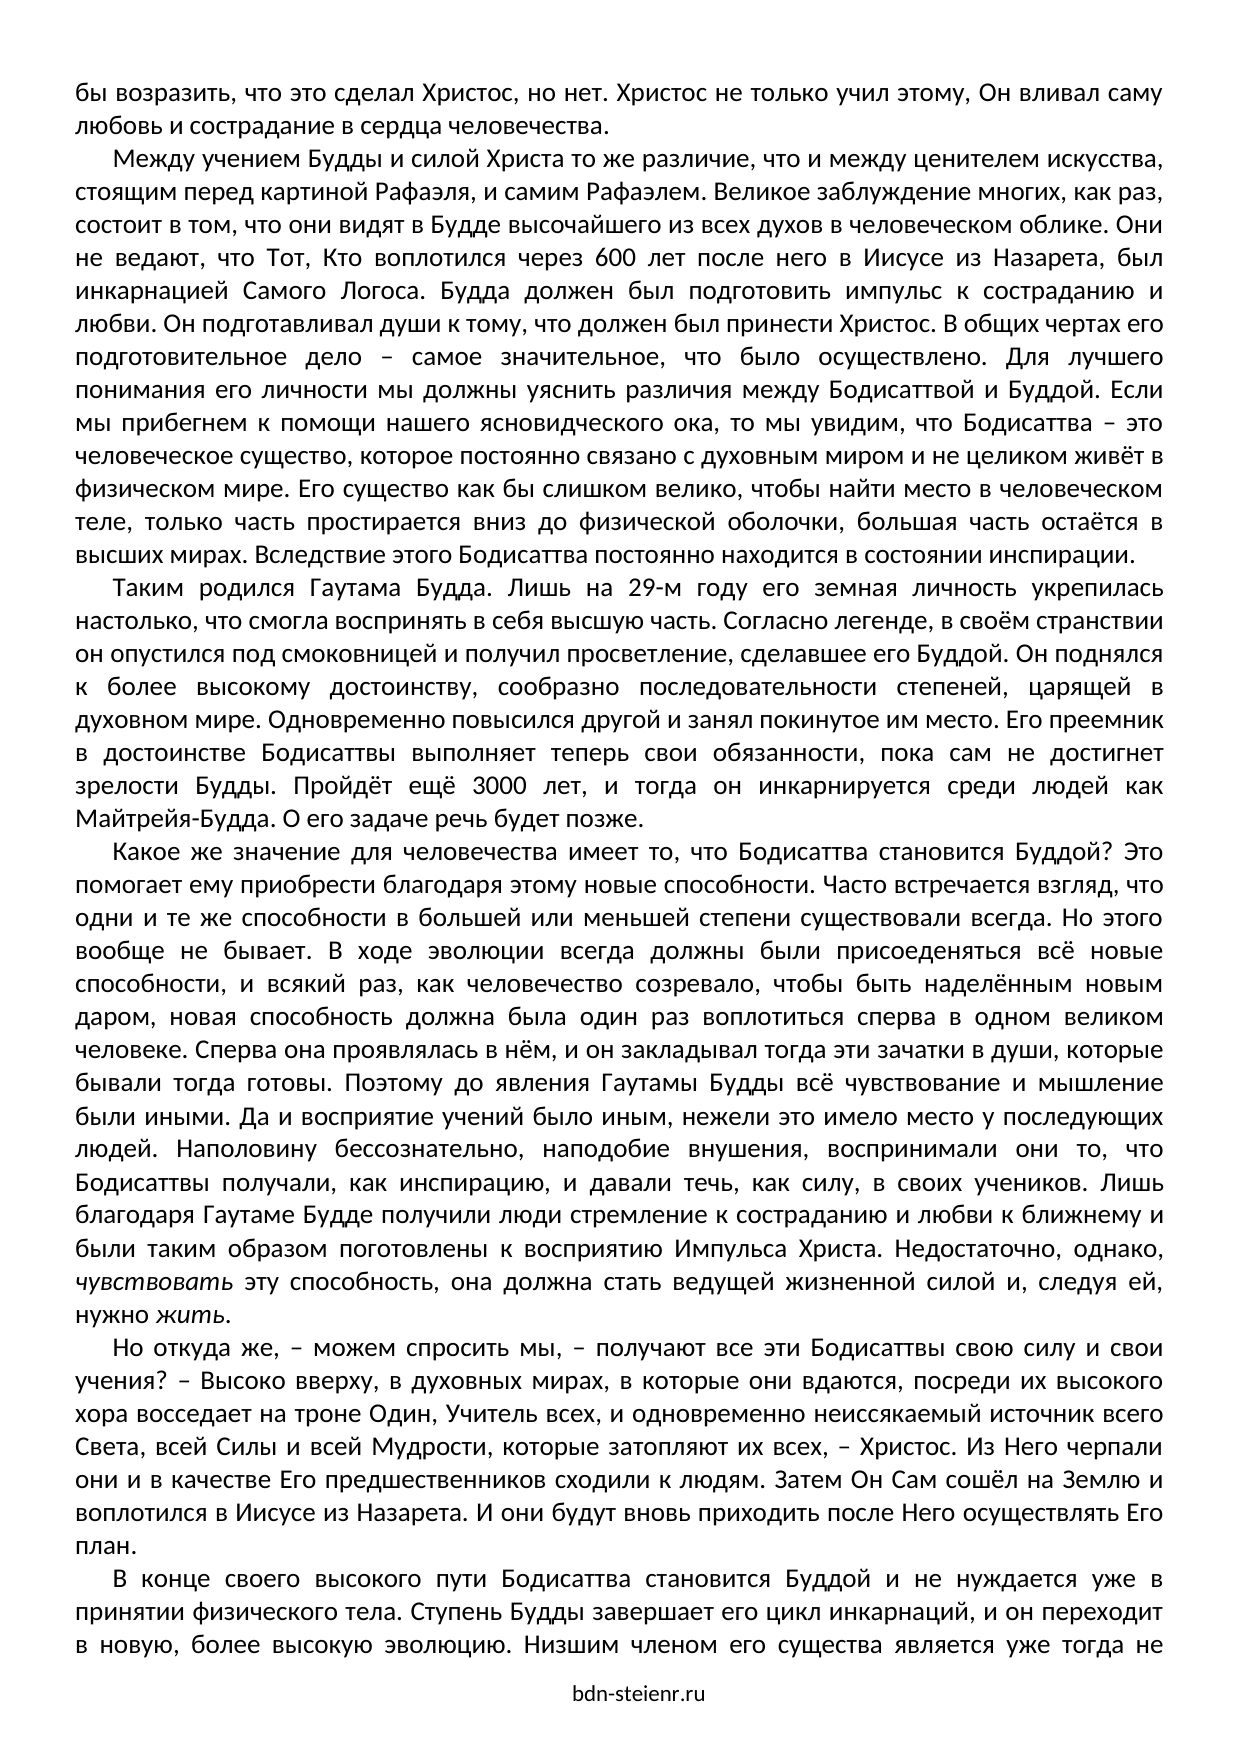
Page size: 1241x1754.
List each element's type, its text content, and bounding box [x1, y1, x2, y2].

text Таким родился Гаутама Будда. Лишь на 29-м году его земная личность укрепилась настолько, что смогла воспринять в себя высшую часть. Согласно легенде, в своём странствии он опустился под смоковницей и получил просветление, сделавшее его Буддой. Он поднялся к более высокому достоинству, сообразно последовательности степеней, царящей в духовном мире. Одновременно повысился другой и занял покинутое им место. Его преемник в достоинстве Бодисаттвы выполняет теперь свои обязанности, пока сам не достигнет зрелости Будды. Пройдёт ещё 3000 лет, и тогда он инкарнируется среди людей как Майтрейя-Будда. О его задаче речь будет позже. [75, 570, 1165, 834]
text бы возразить, что это сделал Христос, но нет. Христос не только учил этому, Он вливал саму любовь и сострадание в сердца человечества. [75, 75, 1165, 141]
text Между учением Будды и силой Христа то же различие, что и между ценителем искусства, стоящим перед картиной Рафаэля, и самим Рафаэлем. Великое заблуждение многих, как раз, состоит в том, что они видят в Будде высочайшего из всех духов в человеческом облике. Они не ведают, что Тот, Кто воплотился через 600 лет после него в Иисусе из Назарета, был инкарнацией Самого Логоса. Будда должен был подготовить импульс к состраданию и любви. Он подготавливал души к тому, что должен был принести Христос. В общих чертах его подготовительное дело – самое значительное, что было осуществлено. Для лучшего понимания его личности мы должны уяснить различия между Бодисаттвой и Буддой. Если мы прибегнем к помощи нашего ясновидческого ока, то мы увидим, что Бодисаттва – это человеческое существо, которое постоянно связано с духовным миром и не целиком живёт в физическом мире. Его существо как бы слишком велико, чтобы найти место в человеческом теле, только часть простирается вниз до физической оболочки, большая часть остаётся в высших мирах. Вследствие этого Бодисаттва постоянно находится в состоянии инспирации. [75, 141, 1165, 570]
text Но откуда же, – можем спросить мы, – получают все эти Бодисаттвы свою силу и свои учения? – Высоко вверху, в духовных мирах, в которые они вдаются, посреди их высокого хора восседает на троне Один, Учитель всех, и одновременно неиссякаемый источник всего Света, всей Силы и всей Мудрости, которые затопляют их всех, – Христос. Из Него черпали они и в качестве Его предшественников сходили к людям. Затем Он Сам сошёл на Землю и воплотился в Иисусе из Назарета. И они будут вновь приходить после Него осуществлять Его план. [75, 1330, 1165, 1561]
text В конце своего высокого пути Бодисаттва становится Буддой и не нуждается уже в принятии физического тела. Ступень Будды завершает его цикл инкарнаций, и он переходит в новую, более высокую эволюцию. Низшим членом его существа является уже тогда не [75, 1561, 1165, 1660]
text Какое же значение для человечества имеет то, что Бодисаттва становится Буддой? Это помогает ему приобрести благодаря этому новые способности. Часто встречается взгляд, что одни и те же способности в большей или меньшей степени существовали всегда. Но этого вообще не бывает. В ходе эволюции всегда должны были присоеденяться всё новые способности, и всякий раз, как человечество созревало, чтобы быть наделённым новым даром, новая способность должна была один раз воплотиться сперва в одном великом человеке. Сперва она проявлялась в нём, и он закладывал тогда эти зачатки в души, которые бывали тогда готовы. Поэтому до явления Гаутамы Будды всё чувствование и мышление были иными. Да и восприятие учений было иным, нежели это имело место у последующих людей. Наполовину бессознательно, наподобие внушения, воспринимали они то, что Бодисаттвы получали, как инспирацию, и давали течь, как силу, в своих учеников. Лишь благодаря Гаутаме Будде получили люди стремление к состраданию и любви к ближнему и были таким образом поготовлены к восприятию Импульса Христа. Недостаточно, однако, чувствовать эту способность, она должна стать ведущей жизненной силой и, следуя ей, нужно жить. [75, 834, 1165, 1330]
